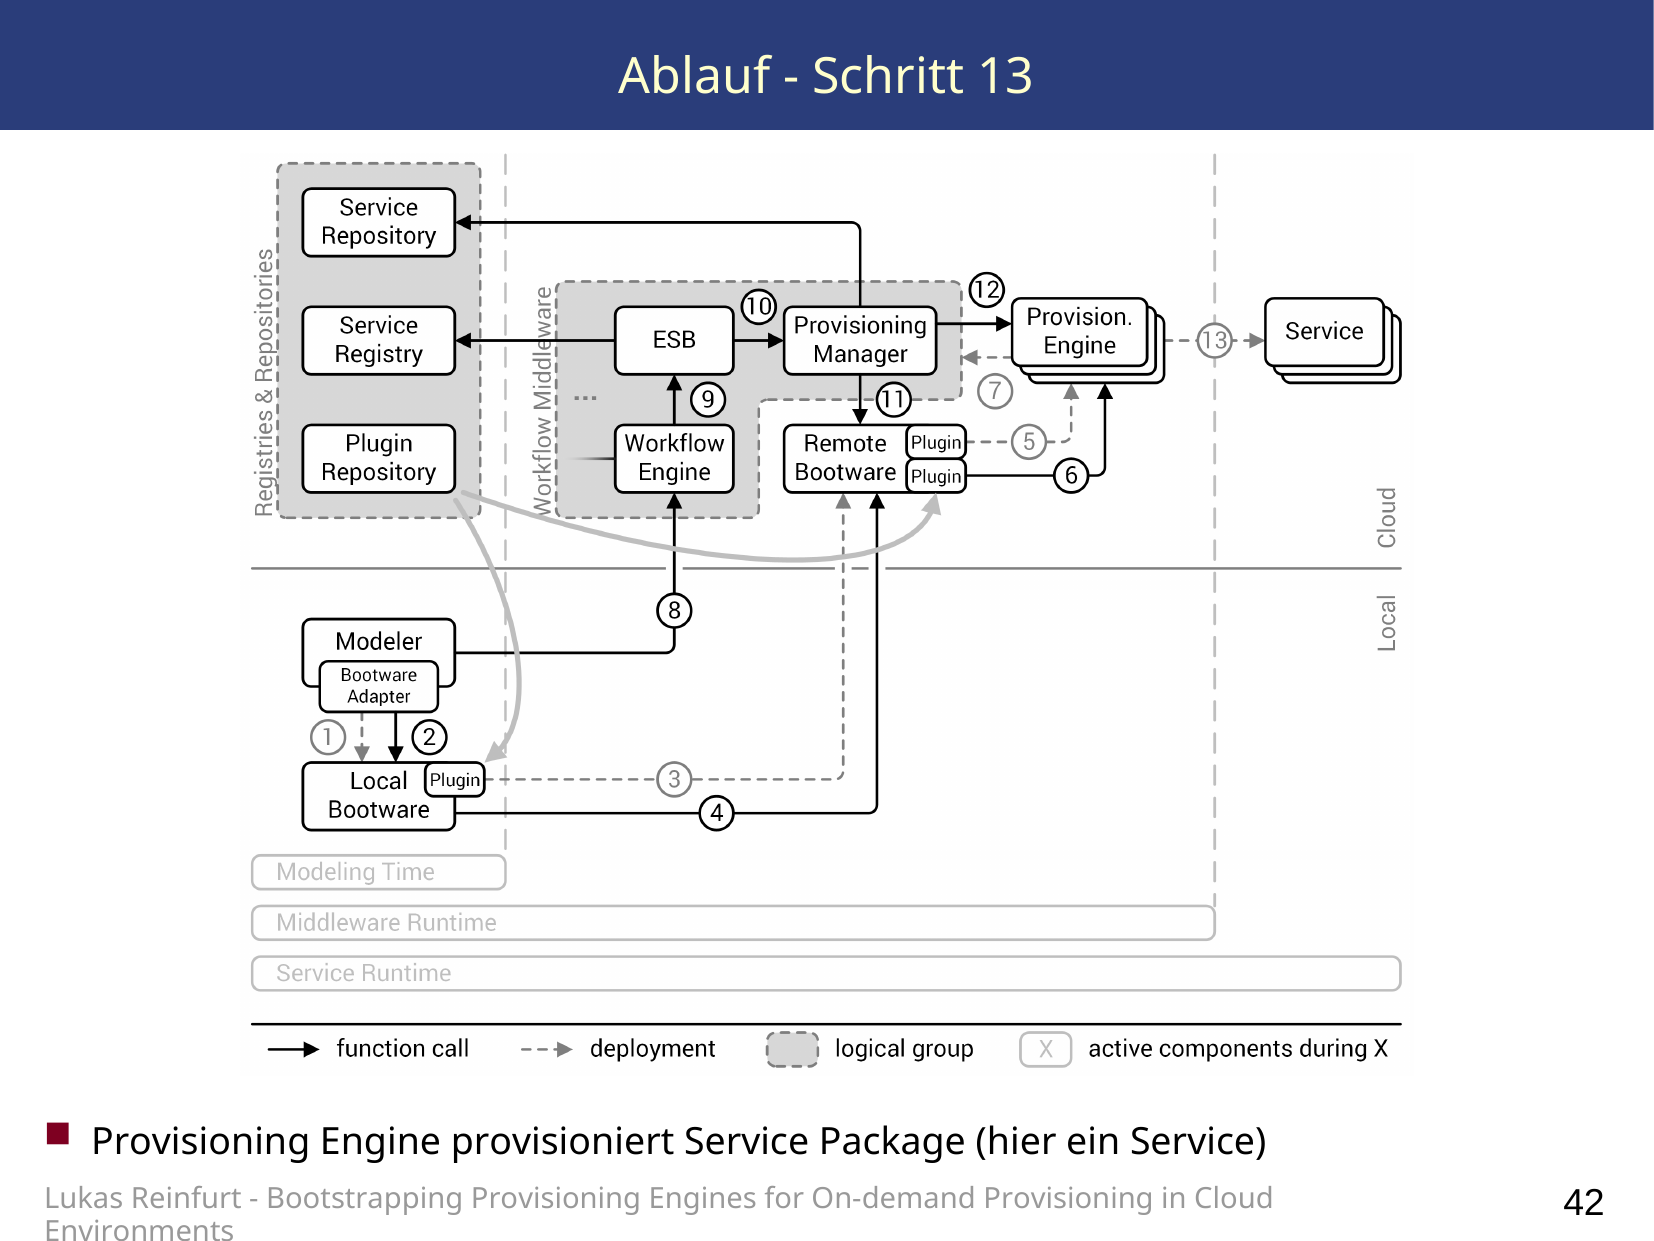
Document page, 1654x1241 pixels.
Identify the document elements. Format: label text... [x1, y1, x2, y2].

text_box Provisioning Engine provisioniert Service Package (hier ein Service) [29, 1095, 1605, 1156]
title Ablauf - Schritt 13 [47, 23, 1607, 119]
picture [240, 153, 1414, 1077]
